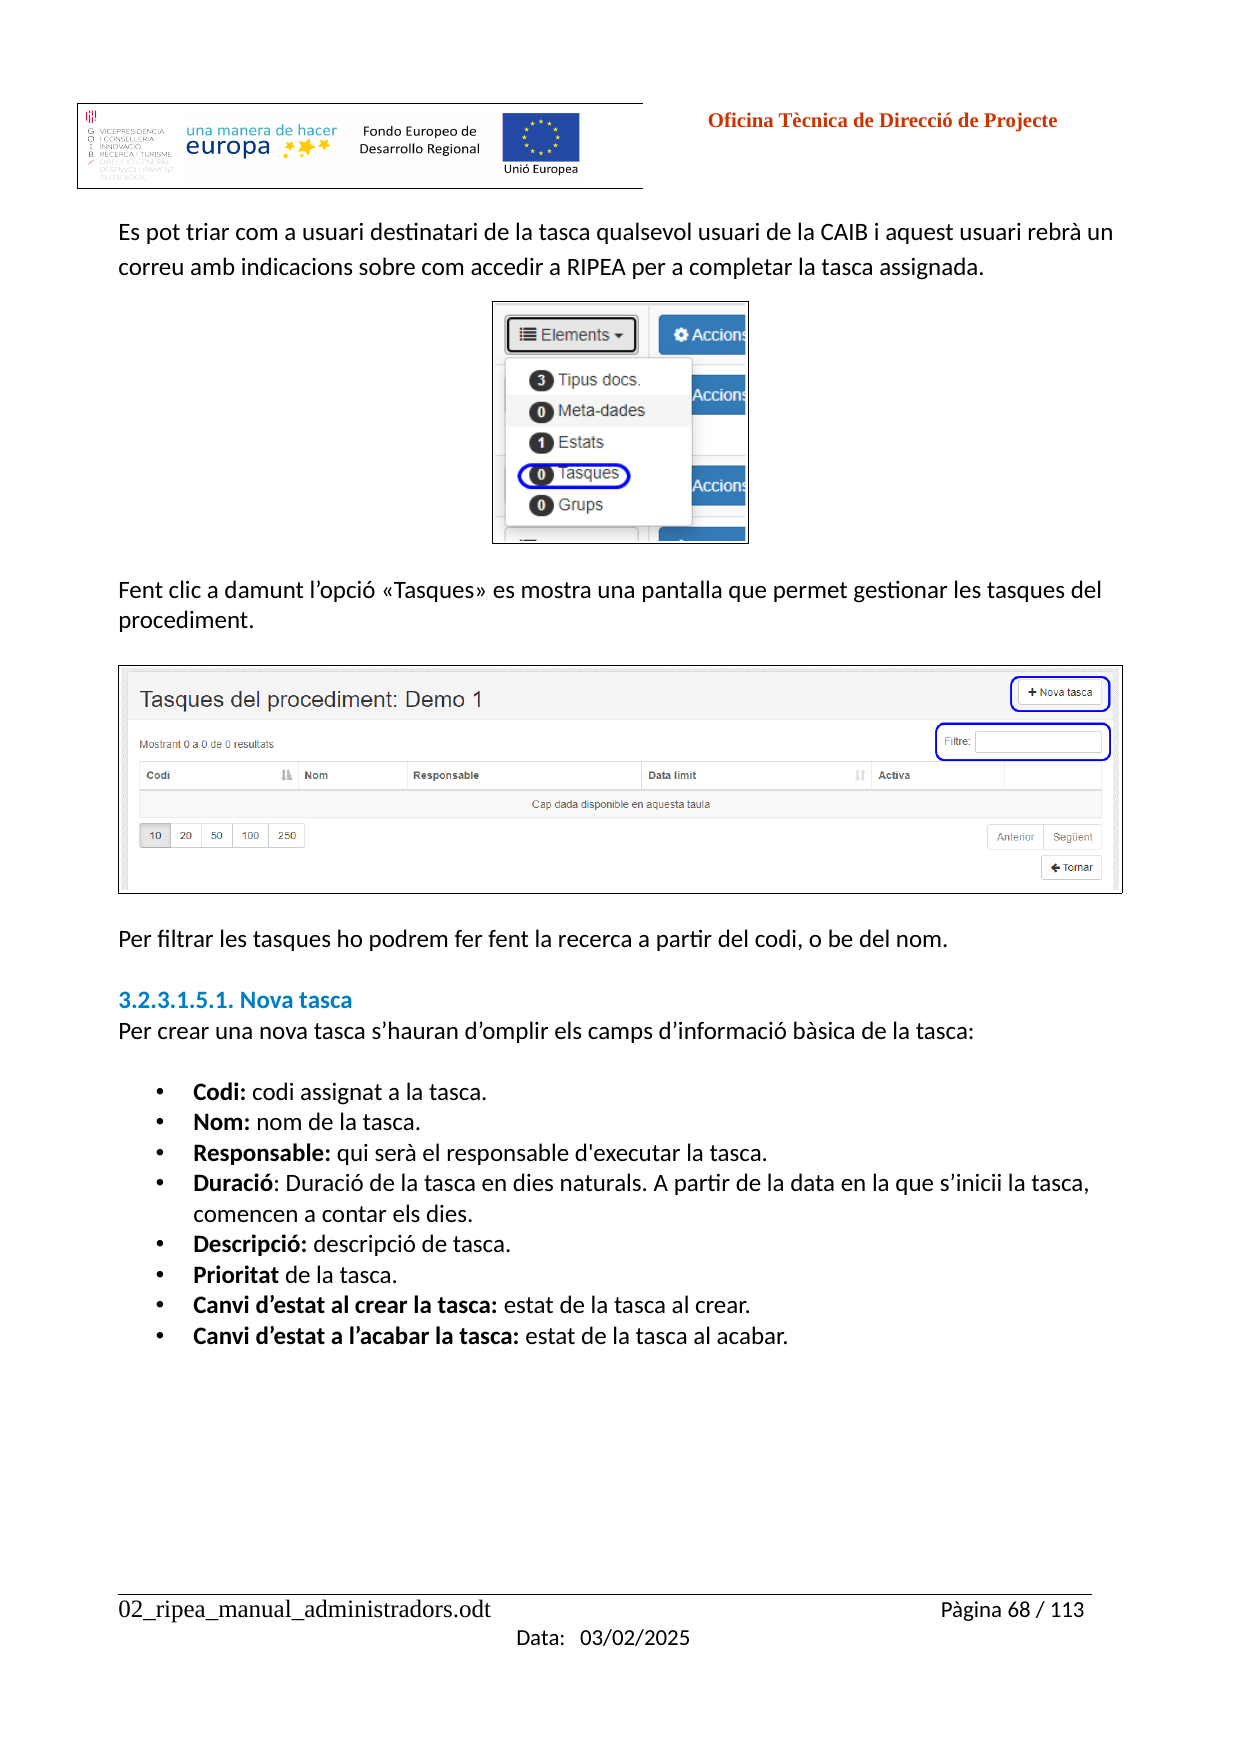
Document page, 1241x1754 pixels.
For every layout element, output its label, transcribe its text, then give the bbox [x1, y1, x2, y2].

picture [184, 108, 585, 182]
text Per filtrar les tasques ho podrem fer fent la recerca a partir del codi, o be del nom. [118, 923, 1122, 954]
list Canvi d’estat a l’acabar la tasca: estat de la tasca al acabar. [156, 1320, 1122, 1351]
list Canvi d’estat al crear la tasca: estat de la tasca al crear. [156, 1289, 1122, 1320]
list Nom: nom de la tasca. [156, 1106, 1122, 1137]
list Codi: codi assignat a la tasca. [156, 1076, 1122, 1106]
picture [82, 108, 178, 182]
subtitle 3.2.3.1.5.1. Nova tasca [118, 984, 1122, 1015]
list Prioritat de la tasca. [156, 1259, 1122, 1289]
text Per crear una nova tasca s’hauran d’omplir els camps d’informació bàsica de la tasca: [118, 1015, 1122, 1045]
list Duració: Duració de la tasca en dies naturals. A partir de la data en la que s’inicii la tasca, comencen a contar els dies. [156, 1167, 1122, 1228]
picture [494, 303, 746, 541]
text Es pot triar com a usuari destinatari de la tasca qualsevol usuari de la CAIB i aquest usuari rebrà un correu amb indicacions sobre com accedir a RIPEA per a completar la tasca assignada. [118, 216, 1122, 282]
list Responsable: qui serà el responsable d'executar la tasca. [156, 1137, 1122, 1167]
picture [121, 668, 1119, 890]
list Descripció: descripció de tasca. [156, 1228, 1122, 1259]
text Fent clic a damunt l’opció «Tasques» es mostra una pantalla que permet gestionar les tasques del procediment. [118, 574, 1122, 635]
